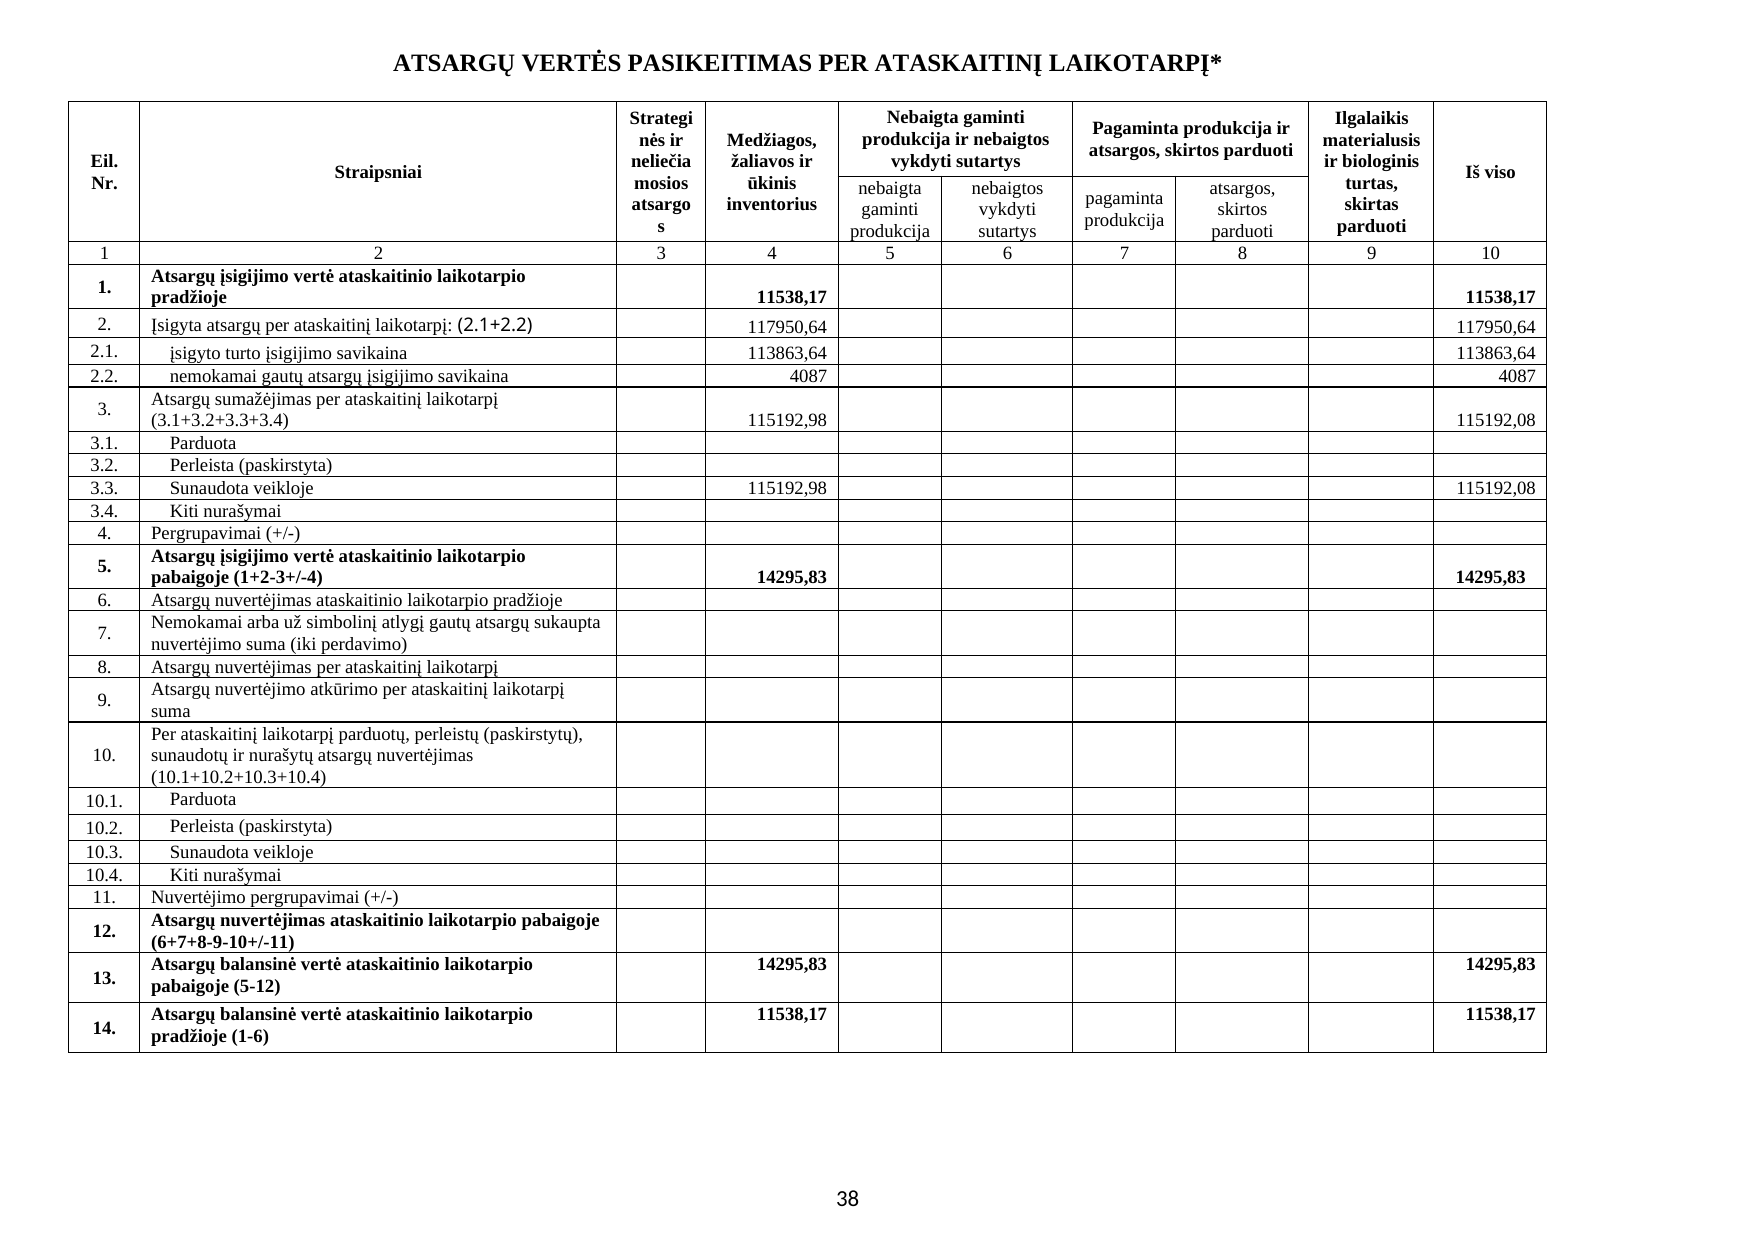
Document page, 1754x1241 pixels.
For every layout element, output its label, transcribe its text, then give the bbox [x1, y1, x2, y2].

table_cell [942, 365, 1072, 386]
table_cell [706, 864, 838, 885]
table_cell [706, 678, 838, 721]
table_cell 8. [69, 656, 139, 677]
table_cell [1176, 545, 1308, 588]
table_cell [942, 338, 1072, 364]
table_cell [839, 909, 941, 952]
table_cell [839, 545, 941, 588]
table_cell Kiti nurašymai [140, 864, 616, 885]
table_cell [1434, 886, 1546, 908]
table_cell [706, 841, 838, 863]
table_cell [839, 841, 941, 863]
table_cell 14295,83 [706, 545, 838, 588]
table_cell [904, 77, 1073, 101]
table_cell [1309, 788, 1433, 814]
table_cell 115192,98 [706, 477, 838, 498]
table_cell [617, 365, 705, 386]
table_cell [1176, 500, 1308, 521]
table_cell [1434, 864, 1546, 885]
table_cell [617, 265, 705, 308]
table_cell 115192,08 [1434, 477, 1546, 498]
table_cell 5. [69, 545, 139, 588]
table_cell 3.2. [69, 454, 139, 476]
table_cell [839, 723, 941, 787]
table_cell [839, 886, 941, 908]
table_cell 11. [69, 886, 139, 908]
table_cell [1073, 432, 1175, 453]
table_cell [617, 815, 705, 840]
table_cell [617, 611, 705, 654]
table_cell 1 [69, 242, 139, 264]
table_header ATSARGŲ VERTĖS PASIKEITIMAS PER ATASKAITINĮ LAIKOTARPĮ* [69, 44, 1547, 77]
table_cell įsigyto turto įsigijimo savikaina [140, 338, 616, 364]
table_cell [1434, 500, 1546, 521]
table_cell 117950,64 [706, 309, 838, 337]
table_cell [617, 841, 705, 863]
table_cell [942, 1003, 1072, 1052]
table_cell [839, 477, 941, 498]
table_cell 3.3. [69, 477, 139, 498]
table_cell 115192,08 [1434, 388, 1546, 431]
table_cell 117950,64 [1434, 309, 1546, 337]
table_cell [942, 841, 1072, 863]
table_cell [1176, 953, 1308, 1002]
table_cell 10.1. [69, 788, 139, 814]
table_cell [1073, 953, 1175, 1002]
table_cell atsargos, skirtos parduoti [1176, 177, 1308, 241]
table_cell [838, 77, 904, 101]
table_cell Sunaudota veikloje [140, 841, 616, 863]
table_cell [1434, 522, 1546, 544]
table_cell [1309, 265, 1433, 308]
table_cell [1309, 723, 1433, 787]
table_cell nebaigtos vykdyti sutartys [942, 177, 1072, 241]
table_cell [942, 432, 1072, 453]
table_cell Medžiagos, žaliavos ir ūkinis inventorius [706, 102, 838, 241]
table_cell 8 [1176, 242, 1308, 264]
table_cell [1176, 909, 1308, 952]
table_cell [1309, 477, 1433, 498]
table_cell [706, 611, 838, 654]
table_cell [1309, 815, 1433, 840]
table_cell 4087 [1434, 365, 1546, 386]
table_cell [839, 656, 941, 677]
table_cell [617, 788, 705, 814]
table_cell [839, 338, 941, 364]
table_cell 6 [942, 242, 1072, 264]
table_cell [1309, 678, 1433, 721]
table_cell [617, 1003, 705, 1052]
table_cell [942, 953, 1072, 1002]
table_cell Nuvertėjimo pergrupavimai (+/-) [140, 886, 616, 908]
table_cell Kiti nurašymai [140, 500, 616, 521]
table_cell nebaigta gaminti produkcija [839, 177, 941, 241]
table_cell 113863,64 [706, 338, 838, 364]
table_cell Straipsniai [140, 102, 616, 241]
table_cell [1073, 788, 1175, 814]
table_cell [1434, 77, 1547, 101]
table_cell [1434, 815, 1546, 840]
table_cell [617, 723, 705, 787]
table_cell [1176, 886, 1308, 908]
table_cell [839, 454, 941, 476]
table_cell 2. [69, 309, 139, 337]
table_cell [1073, 522, 1175, 544]
table_cell [1176, 788, 1308, 814]
table_cell pagaminta produkcija [1073, 177, 1175, 241]
table_cell [942, 611, 1072, 654]
table_cell [839, 265, 941, 308]
table_cell Atsargų balansinė vertė ataskaitinio laikotarpio pabaigoje (5-12) [140, 953, 616, 1002]
table_cell [1073, 909, 1175, 952]
table_cell [1309, 432, 1433, 453]
table_cell [706, 886, 838, 908]
table_cell [1073, 723, 1175, 787]
table_cell 14295,83 [1434, 545, 1546, 588]
table_cell [1434, 656, 1546, 677]
table_cell 115192,98 [706, 388, 838, 431]
table_cell [1434, 788, 1546, 814]
table_cell Atsargų nuvertėjimas ataskaitinio laikotarpio pradžioje [140, 589, 616, 610]
table_cell [1309, 500, 1433, 521]
table_cell Nemokamai arba už simbolinį atlygį gautų atsargų sukaupta nuvertėjimo suma (iki perdavimo) [140, 611, 616, 654]
table_cell [1073, 338, 1175, 364]
table_cell [1309, 886, 1433, 908]
table_cell [1176, 611, 1308, 654]
table_cell [1073, 500, 1175, 521]
table_cell [1309, 656, 1433, 677]
table_cell [1073, 841, 1175, 863]
table_cell [1176, 1003, 1308, 1052]
table_cell [617, 522, 705, 544]
table_cell [942, 309, 1072, 337]
table_cell [617, 500, 705, 521]
table_cell [839, 678, 941, 721]
table_cell [1176, 656, 1308, 677]
table_cell Atsargų nuvertėjimas per ataskaitinį laikotarpį [140, 656, 616, 677]
table_cell [1434, 611, 1546, 654]
table_cell [942, 265, 1072, 308]
table_cell [1309, 864, 1433, 885]
table_cell 12. [69, 909, 139, 952]
table_cell [617, 953, 705, 1002]
table_cell 10.4. [69, 864, 139, 885]
table_cell [1073, 678, 1175, 721]
table_cell [1176, 338, 1308, 364]
table_cell [1309, 611, 1433, 654]
table_cell [839, 589, 941, 610]
table_cell [617, 656, 705, 677]
table_cell [942, 909, 1072, 952]
table_cell [706, 788, 838, 814]
table_cell [839, 788, 941, 814]
table_cell [839, 864, 941, 885]
table_cell [1176, 678, 1308, 721]
table_cell 10 [1434, 242, 1546, 264]
table_cell [1309, 953, 1433, 1002]
table_cell [617, 678, 705, 721]
table_cell [839, 432, 941, 453]
table_cell 4 [706, 242, 838, 264]
table_cell [617, 77, 705, 101]
table_cell [1176, 388, 1308, 431]
table_cell [1434, 432, 1546, 453]
table_cell [1073, 611, 1175, 654]
table_cell [617, 309, 705, 337]
table_cell [706, 656, 838, 677]
table_cell 3. [69, 388, 139, 431]
table_cell [1176, 77, 1309, 101]
table_cell [706, 815, 838, 840]
table_cell [706, 589, 838, 610]
table_cell [1309, 1003, 1433, 1052]
table_cell Parduota [140, 432, 616, 453]
table_cell [1176, 265, 1308, 308]
table_cell [1434, 678, 1546, 721]
table_cell [706, 454, 838, 476]
table_cell [839, 500, 941, 521]
table_cell [942, 454, 1072, 476]
table_cell [1176, 522, 1308, 544]
table_cell [1309, 77, 1434, 101]
table_cell [1073, 1003, 1175, 1052]
table_cell [1073, 454, 1175, 476]
table_cell [1073, 388, 1175, 431]
table_cell [1176, 454, 1308, 476]
table_cell [617, 454, 705, 476]
table_cell 11538,17 [706, 265, 838, 308]
table_cell [942, 545, 1072, 588]
table_cell 2 [140, 242, 616, 264]
table_cell [839, 309, 941, 337]
table_cell [617, 545, 705, 588]
table_cell Nebaigta gaminti produkcija ir nebaigtos vykdyti sutartys [839, 102, 1072, 176]
table_cell [617, 432, 705, 453]
table_cell [1073, 365, 1175, 386]
table_cell [942, 788, 1072, 814]
table_cell [942, 477, 1072, 498]
table_cell 7. [69, 611, 139, 654]
table_cell Įsigyta atsargų per ataskaitinį laikotarpį: (2.1+2.2) [140, 309, 616, 337]
table_cell 2.2. [69, 365, 139, 386]
table_cell [1073, 265, 1175, 308]
table_cell 14295,83 [706, 953, 838, 1002]
table_cell [617, 886, 705, 908]
table_cell [1176, 309, 1308, 337]
table_cell Pagaminta produkcija ir atsargos, skirtos parduoti [1073, 102, 1308, 176]
table_cell [1073, 886, 1175, 908]
table_cell 1. [69, 265, 139, 308]
table_cell Parduota [140, 788, 616, 814]
table_cell [1073, 77, 1176, 101]
table_cell [706, 723, 838, 787]
table_cell [839, 815, 941, 840]
table_cell [942, 500, 1072, 521]
table_cell [942, 886, 1072, 908]
table_cell [1176, 477, 1308, 498]
table_cell [1176, 815, 1308, 840]
table_cell [1309, 545, 1433, 588]
table_cell 14. [69, 1003, 139, 1052]
table_cell [617, 864, 705, 885]
table_cell [1434, 841, 1546, 863]
table_cell Pergrupavimai (+/-) [140, 522, 616, 544]
table_cell 5 [839, 242, 941, 264]
table_cell [942, 864, 1072, 885]
table_cell 7 [1073, 242, 1175, 264]
table_cell [839, 611, 941, 654]
table_cell [1073, 589, 1175, 610]
table_cell [706, 909, 838, 952]
table_cell Atsargų balansinė vertė ataskaitinio laikotarpio pradžioje (1-6) [140, 1003, 616, 1052]
table_cell [839, 388, 941, 431]
table_cell Perleista (paskirstyta) [140, 454, 616, 476]
table_cell [839, 365, 941, 386]
table_cell 3 [617, 242, 705, 264]
table_cell [942, 388, 1072, 431]
table_cell [1073, 477, 1175, 498]
table_cell [1309, 841, 1433, 863]
table_cell [69, 77, 139, 101]
table_cell 4087 [706, 365, 838, 386]
table_cell [1073, 815, 1175, 840]
table_cell [942, 656, 1072, 677]
table_cell [1309, 365, 1433, 386]
table_cell [140, 77, 617, 101]
table_cell [1309, 909, 1433, 952]
table_cell [942, 815, 1072, 840]
table_cell [1176, 365, 1308, 386]
table_cell [942, 522, 1072, 544]
table_cell nemokamai gautų atsargų įsigijimo savikaina [140, 365, 616, 386]
table_cell [1073, 864, 1175, 885]
table_cell [705, 77, 838, 101]
table_cell [617, 388, 705, 431]
table_cell 9. [69, 678, 139, 721]
table_cell Eil. Nr. [69, 102, 139, 241]
table_cell [1309, 522, 1433, 544]
table_cell [1309, 309, 1433, 337]
table_cell [617, 589, 705, 610]
table_cell 9 [1309, 242, 1433, 264]
table_cell 113863,64 [1434, 338, 1546, 364]
table_cell Per ataskaitinį laikotarpį parduotų, perleistų (paskirstytų), sunaudotų ir nurašytų atsargų nuvertėjimas (10.1+10.2+10.3+10.4) [140, 723, 616, 787]
table_cell [1309, 454, 1433, 476]
table_cell [617, 477, 705, 498]
table_cell [1434, 454, 1546, 476]
table_cell [1309, 589, 1433, 610]
table_cell [1176, 864, 1308, 885]
table_cell 4. [69, 522, 139, 544]
table_cell [839, 1003, 941, 1052]
table_cell 11538,17 [1434, 1003, 1546, 1052]
table_cell 14295,83 [1434, 953, 1546, 1002]
table_cell [1434, 909, 1546, 952]
table_cell [942, 723, 1072, 787]
table_cell 10.2. [69, 815, 139, 840]
table_cell 11538,17 [1434, 265, 1546, 308]
table_cell [839, 953, 941, 1002]
table_cell Sunaudota veikloje [140, 477, 616, 498]
table_cell Iš viso [1434, 102, 1546, 241]
table_cell [706, 432, 838, 453]
table_cell Ilgalaikis materialusis ir biologinis turtas, skirtas parduoti [1309, 102, 1433, 241]
table_cell [1309, 388, 1433, 431]
table_cell [1434, 589, 1546, 610]
table_cell Atsargų įsigijimo vertė ataskaitinio laikotarpio pradžioje [140, 265, 616, 308]
table_cell [1176, 432, 1308, 453]
table_cell [706, 522, 838, 544]
table_cell Perleista (paskirstyta) [140, 815, 616, 840]
table_cell Atsargų nuvertėjimas ataskaitinio laikotarpio pabaigoje (6+7+8-9-10+/-11) [140, 909, 616, 952]
table_cell 13. [69, 953, 139, 1002]
table_cell [1073, 656, 1175, 677]
table_cell [839, 522, 941, 544]
table_cell [1176, 589, 1308, 610]
table_cell [1176, 723, 1308, 787]
table_cell [1073, 545, 1175, 588]
table_cell 3.4. [69, 500, 139, 521]
table_cell Atsargų įsigijimo vertė ataskaitinio laikotarpio pabaigoje (1+2-3+/-4) [140, 545, 616, 588]
table_cell 10. [69, 723, 139, 787]
table_cell Strateginės ir neliečiamosios atsargos [617, 102, 705, 241]
table_cell Atsargų sumažėjimas per ataskaitinį laikotarpį (3.1+3.2+3.3+3.4) [140, 388, 616, 431]
table_cell [942, 678, 1072, 721]
table_cell [942, 589, 1072, 610]
table_cell 3.1. [69, 432, 139, 453]
table_cell [1176, 841, 1308, 863]
table_cell 11538,17 [706, 1003, 838, 1052]
table_cell [617, 909, 705, 952]
table_cell 2.1. [69, 338, 139, 364]
table_cell [1434, 723, 1546, 787]
table_cell [617, 338, 705, 364]
table_cell 6. [69, 589, 139, 610]
table_cell [1309, 338, 1433, 364]
table_cell [706, 500, 838, 521]
table_cell 10.3. [69, 841, 139, 863]
table_cell Atsargų nuvertėjimo atkūrimo per ataskaitinį laikotarpį suma [140, 678, 616, 721]
table_cell [1073, 309, 1175, 337]
